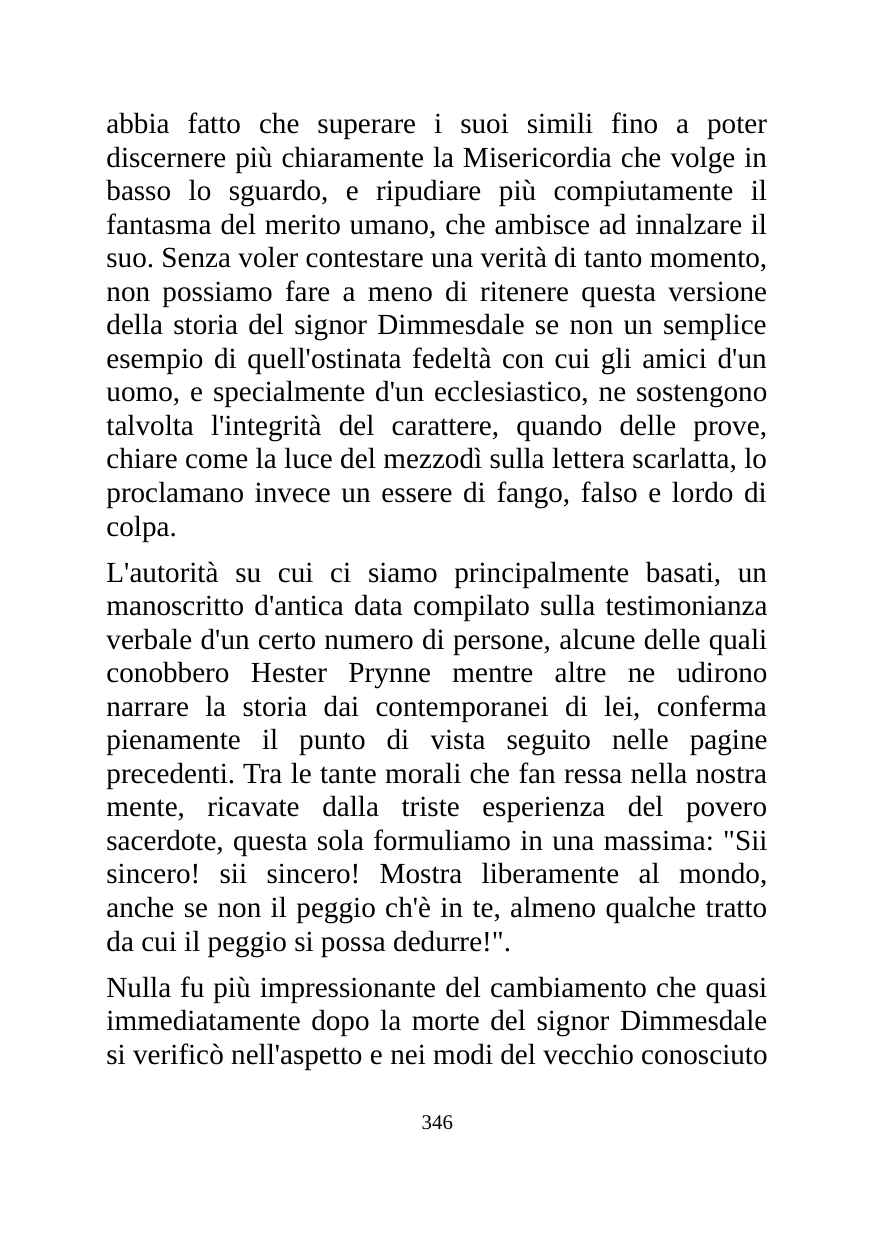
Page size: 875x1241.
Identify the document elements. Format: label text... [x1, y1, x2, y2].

text Nulla fu più impressionante del cambiamento che quasi immediatamente dopo la morte del signor Dimmesdale si verificò nell'aspetto e nei modi del vecchio conosciuto [106, 970, 768, 1070]
text L'autorità su cui ci siamo principalmente basati, un manoscritto d'antica data compilato sulla testimonianza verbale d'un certo numero di persone, alcune delle quali conobbero Hester Prynne mentre altre ne udirono narrare la storia dai contemporanei di lei, conferma pienamente il punto di vista seguito nelle pagine precedenti. Tra le tante morali che fan ressa nella nostra mente, ricavate dalla triste esperienza del povero sacerdote, questa sola formuliamo in una massima: "Sii sincero! sii sincero! Mostra liberamente al mondo, anche se non il peggio ch'è in te, almeno qualche tratto da cui il peggio si possa dedurre!". [106, 555, 768, 957]
text abbia fatto che superare i suoi simili fino a poter discernere più chiaramente la Misericordia che volge in basso lo sguardo, e ripudiare più compiutamente il fantasma del merito umano, che ambisce ad innalzare il suo. Senza voler contestare una verità di tanto momento, non possiamo fare a meno di ritenere questa versione della storia del signor Dimmesdale se non un semplice esempio di quell'ostinata fedeltà con cui gli amici d'un uomo, e specialmente d'un ecclesiastico, ne sostengono talvolta l'integrità del carattere, quando delle prove, chiare come la luce del mezzodì sulla lettera scarlatta, lo proclamano invece un essere di fango, falso e lordo di colpa. [106, 106, 768, 542]
